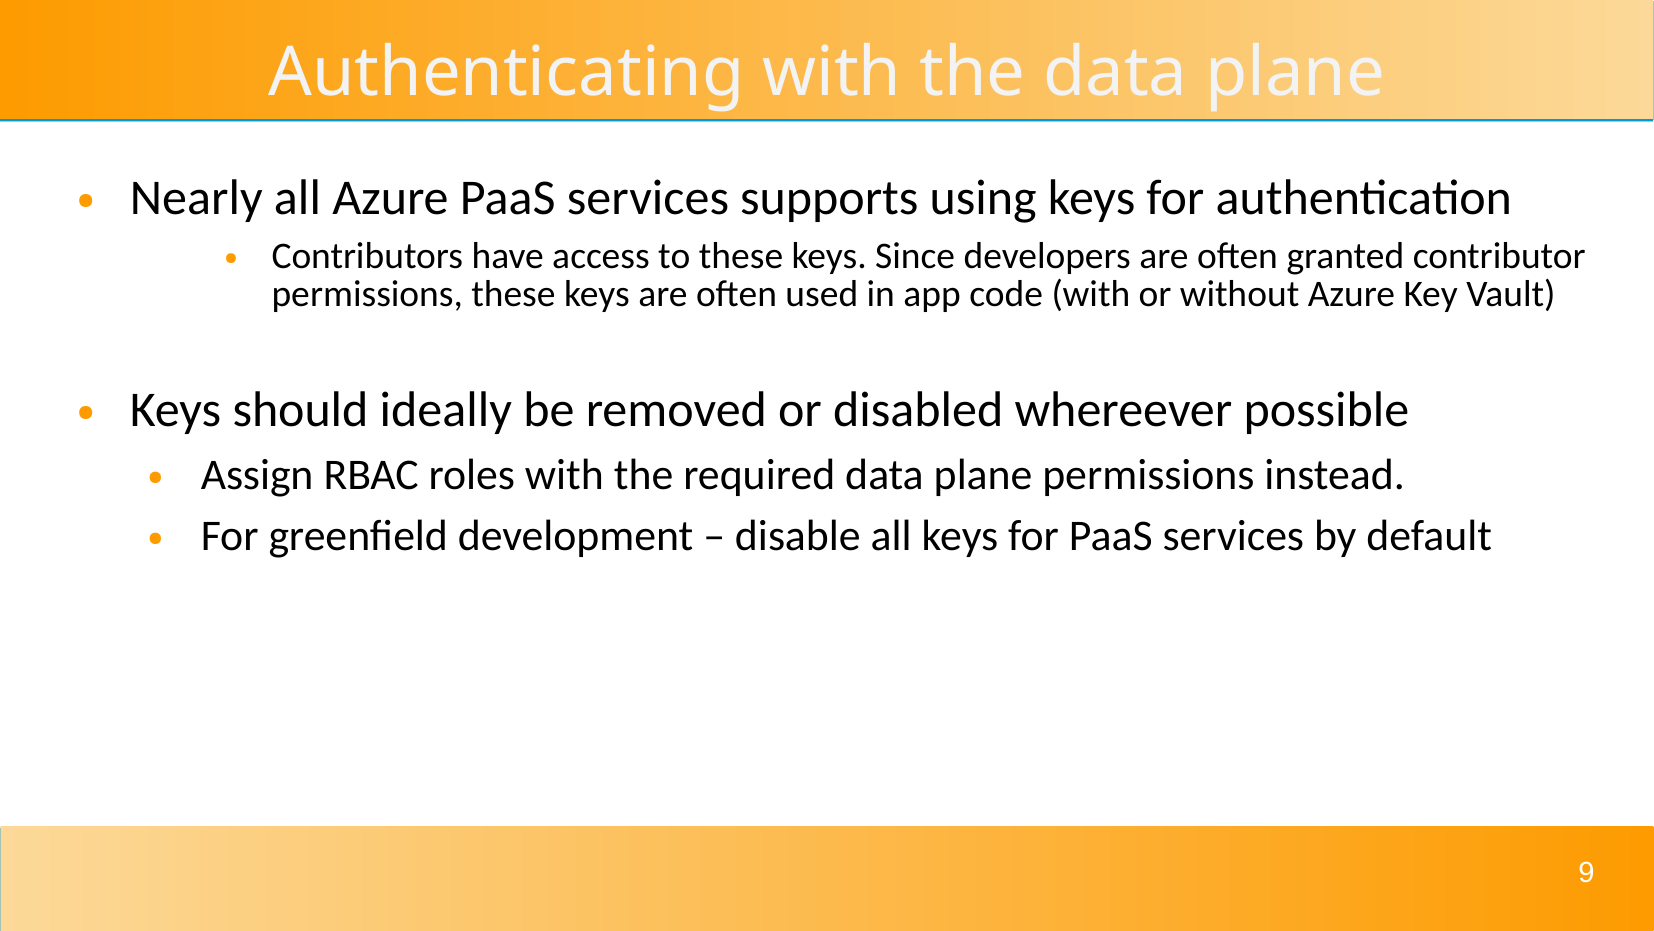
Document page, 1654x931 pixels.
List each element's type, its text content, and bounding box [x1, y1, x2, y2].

title Authenticating with the data plane [59, 26, 1595, 111]
list Nearly all Azure PaaS services supports using keys for authentication Contributors have access to these keys. Since developers are often granted contributor permissions, these keys are often used in app code (with or without Azure Key Vault) Keys should ideally be removed or disabled whereever possible Assign RBAC roles with the required data plane permissions instead. For greenfield development – disable all keys for PaaS services by default [59, 177, 1595, 768]
